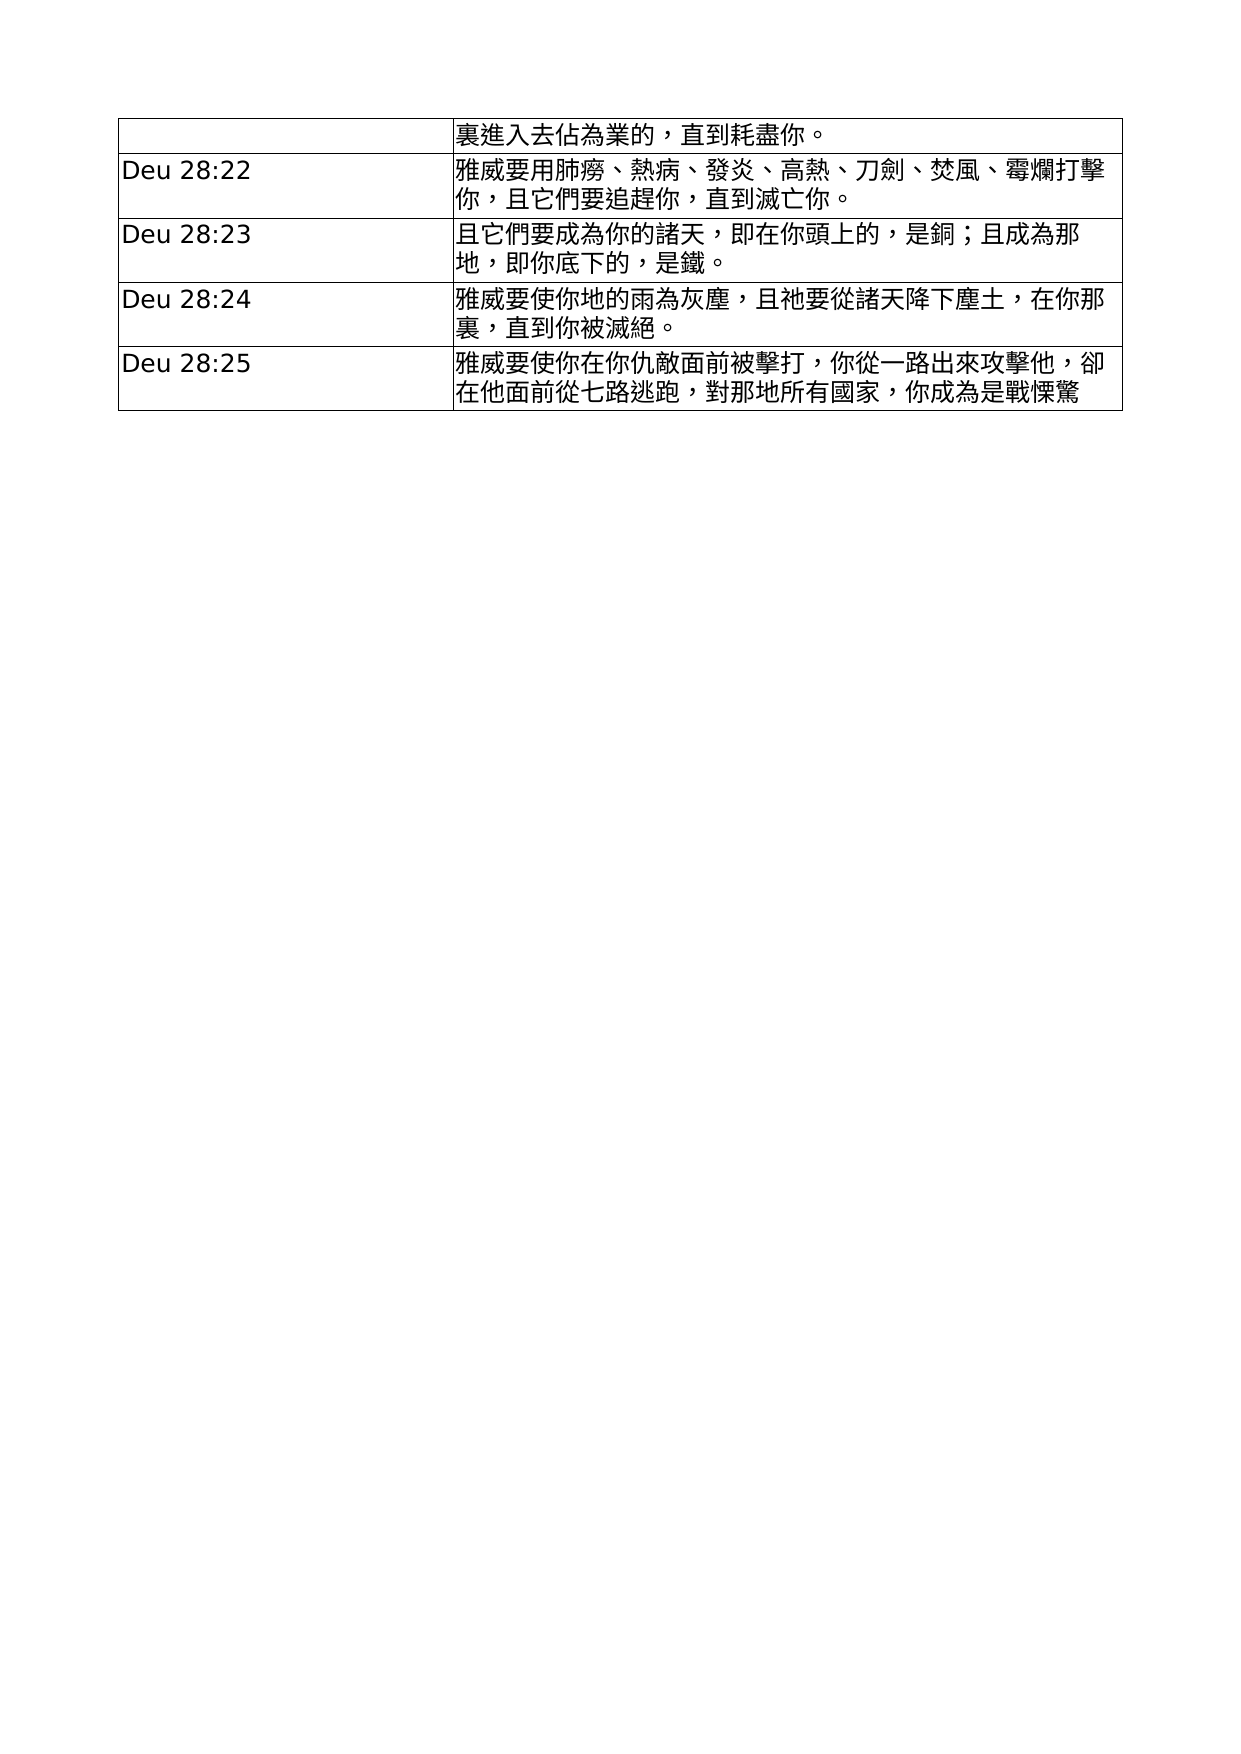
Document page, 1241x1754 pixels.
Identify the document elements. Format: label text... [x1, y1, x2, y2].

table_cell 雅威要使你地的雨為灰塵，且祂要從諸天降下塵土，在你那裏，直到你被滅絕。 [454, 283, 1122, 346]
table_cell 裏進入去佔為業的，直到耗盡你。 [454, 119, 1122, 153]
table_cell 雅威要使你在你仇敵面前被擊打，你從一路出來攻擊他，卻在他面前從七路逃跑，對那地所有國家，你成為是戰慄驚 [454, 347, 1122, 410]
table_cell 且它們要成為你的諸天，即在你頭上的，是銅；且成為那地，即你底下的，是鐵。 [454, 219, 1122, 282]
table_cell Deu 28:24 [119, 283, 453, 346]
table_cell Deu 28:22 [119, 154, 453, 217]
table_cell Deu 28:23 [119, 219, 453, 282]
table_cell [119, 119, 453, 153]
table_cell 雅威要用肺癆、熱病、發炎、高熱、刀劍、焚風、霉爛打擊你，且它們要追趕你，直到滅亡你。 [454, 154, 1122, 217]
table_cell Deu 28:25 [119, 347, 453, 410]
